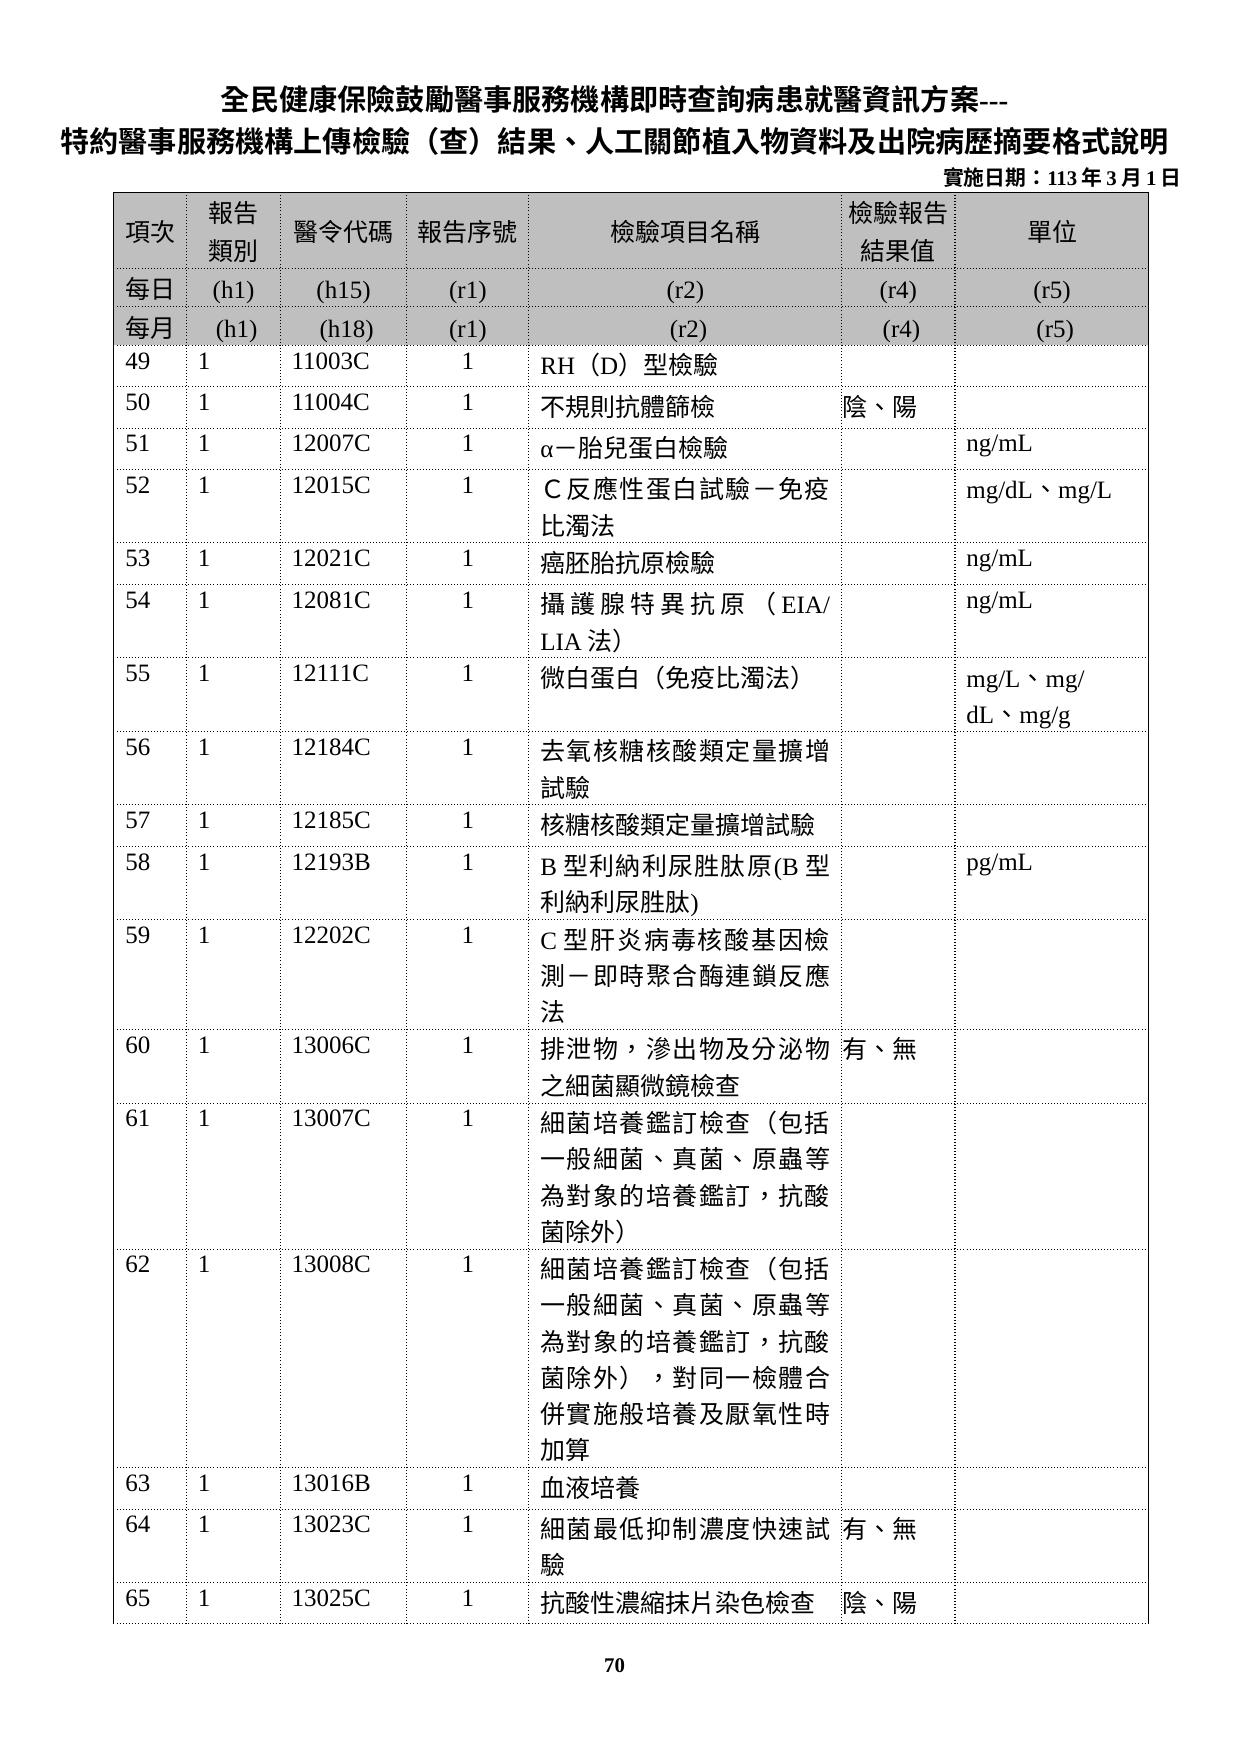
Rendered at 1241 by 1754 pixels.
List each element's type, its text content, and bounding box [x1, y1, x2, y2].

table_cell Ｃ反應性蛋白試驗－免疫比濁法 [529, 469, 841, 542]
table_cell [955, 1467, 1148, 1508]
table_cell 1 [406, 345, 529, 386]
table_header 報告序號 [406, 193, 529, 268]
table_cell 1 [186, 386, 280, 427]
table_cell 62 [114, 1249, 186, 1467]
table_cell 57 [114, 804, 186, 846]
table_cell 1 [186, 1582, 280, 1623]
table_cell [841, 584, 955, 657]
table_cell 1 [406, 542, 529, 584]
table_cell (h15) [280, 268, 406, 306]
table_cell 51 [114, 428, 186, 469]
table_cell α－胎兒蛋白檢驗 [529, 428, 841, 469]
table_cell 抗酸性濃縮抹片染色檢查 [529, 1582, 841, 1623]
table_cell 血液培養 [529, 1467, 841, 1508]
table_cell 1 [406, 469, 529, 542]
table_cell 63 [114, 1467, 186, 1508]
table_cell 1 [406, 846, 529, 919]
table_cell 細菌培養鑑訂檢查（包括一般細菌、真菌、原蟲等為對象的培養鑑訂，抗酸菌除外） [529, 1103, 841, 1248]
table_cell ng/mL [955, 542, 1148, 584]
table_cell [955, 1029, 1148, 1102]
table_cell 12202C [280, 919, 406, 1029]
table_cell 1 [186, 804, 280, 846]
table_cell [955, 919, 1148, 1029]
table_cell C型肝炎病毒核酸基因檢測－即時聚合酶連鎖反應法 [529, 919, 841, 1029]
table_cell 54 [114, 584, 186, 657]
table_cell [841, 804, 955, 846]
table_cell [955, 1509, 1148, 1582]
table_cell 1 [186, 731, 280, 804]
table_cell 1 [406, 584, 529, 657]
table_cell 58 [114, 846, 186, 919]
table_cell [841, 469, 955, 542]
table_cell 1 [186, 542, 280, 584]
table_cell 不規則抗體篩檢 [529, 386, 841, 427]
table_cell [841, 345, 955, 386]
table_header 檢驗報告結果值 [841, 193, 955, 268]
table_header 單位 [955, 193, 1148, 268]
table_cell (r2) [529, 306, 841, 345]
table_cell 13025C [280, 1582, 406, 1623]
table_cell 55 [114, 657, 186, 731]
table_cell 1 [186, 1103, 280, 1248]
table_cell 陰、陽 [841, 1582, 955, 1623]
table_cell 1 [406, 1467, 529, 1508]
table_cell 12081C [280, 584, 406, 657]
table_cell 65 [114, 1582, 186, 1623]
table_cell 13008C [280, 1249, 406, 1467]
table_cell 64 [114, 1509, 186, 1582]
table_cell 13023C [280, 1509, 406, 1582]
table_cell 12015C [280, 469, 406, 542]
table_cell [841, 428, 955, 469]
table_header 報告類別 [186, 193, 280, 268]
table_cell 12021C [280, 542, 406, 584]
table_cell 1 [406, 1509, 529, 1582]
table_cell [841, 919, 955, 1029]
table_cell 攝護腺特異抗原（EIA/LIA法） [529, 584, 841, 657]
table_cell 12111C [280, 657, 406, 731]
table_cell [841, 846, 955, 919]
table_cell 陰、陽 [841, 386, 955, 427]
table_cell 1 [186, 919, 280, 1029]
table_cell 59 [114, 919, 186, 1029]
table_cell 1 [406, 1249, 529, 1467]
table_cell [955, 1582, 1148, 1623]
table_cell 1 [186, 1029, 280, 1102]
table_cell pg/mL [955, 846, 1148, 919]
table_cell (r4) [841, 306, 955, 345]
table_cell 有、無 [841, 1029, 955, 1102]
table_cell 13006C [280, 1029, 406, 1102]
table_cell [955, 804, 1148, 846]
table_cell 49 [114, 345, 186, 386]
table_cell ng/mL [955, 584, 1148, 657]
table_cell [841, 1103, 955, 1248]
table_cell 1 [406, 919, 529, 1029]
table_cell (r5) [955, 306, 1148, 345]
table_cell [955, 731, 1148, 804]
table_cell 13016B [280, 1467, 406, 1508]
table_cell 12193B [280, 846, 406, 919]
table_header 檢驗項目名稱 [529, 193, 841, 268]
table_cell 60 [114, 1029, 186, 1102]
table_cell ng/mL [955, 428, 1148, 469]
table_cell [955, 1249, 1148, 1467]
table_cell 1 [406, 1103, 529, 1248]
table_cell 1 [186, 469, 280, 542]
table_cell B型利納利尿胜肽原(B型利納利尿胜肽) [529, 846, 841, 919]
table_cell 1 [186, 846, 280, 919]
table_cell 1 [406, 657, 529, 731]
table_header 項次 [114, 193, 186, 268]
table_cell (h1) [186, 268, 280, 306]
table_cell 排泄物，滲出物及分泌物之細菌顯微鏡檢查 [529, 1029, 841, 1102]
table_cell [955, 345, 1148, 386]
table_cell 1 [186, 345, 280, 386]
table_cell 1 [186, 1509, 280, 1582]
table_cell [841, 731, 955, 804]
table_header 醫令代碼 [280, 193, 406, 268]
table_cell [841, 657, 955, 731]
table_cell [955, 1103, 1148, 1248]
table_cell 細菌最低抑制濃度快速試驗 [529, 1509, 841, 1582]
table_cell 50 [114, 386, 186, 427]
table_cell (h18) [280, 306, 406, 345]
table_cell 52 [114, 469, 186, 542]
table_cell 1 [186, 584, 280, 657]
table_cell (r4) [841, 268, 955, 306]
table_cell [955, 386, 1148, 427]
table_cell 1 [186, 1467, 280, 1508]
table_cell mg/dL、mg/L [955, 469, 1148, 542]
table_cell 每月 [114, 306, 186, 345]
table_cell 1 [186, 428, 280, 469]
table_cell 1 [406, 804, 529, 846]
table_cell 1 [186, 657, 280, 731]
table_cell (h1) [186, 306, 280, 345]
table_cell 12007C [280, 428, 406, 469]
table_cell 1 [186, 1249, 280, 1467]
table_cell [841, 542, 955, 584]
table_cell (r2) [529, 268, 841, 306]
table_cell 53 [114, 542, 186, 584]
table_cell (r1) [406, 306, 529, 345]
table_cell (r1) [406, 268, 529, 306]
table_cell 1 [406, 1029, 529, 1102]
table_cell (r5) [955, 268, 1148, 306]
table_cell 12184C [280, 731, 406, 804]
table_cell 細菌培養鑑訂檢查（包括一般細菌、真菌、原蟲等為對象的培養鑑訂，抗酸菌除外），對同一檢體合併實施般培養及厭氧性時加算 [529, 1249, 841, 1467]
table_cell 1 [406, 386, 529, 427]
table_cell 11003C [280, 345, 406, 386]
table_cell 12185C [280, 804, 406, 846]
table_cell [841, 1467, 955, 1508]
table_cell 有、無 [841, 1509, 955, 1582]
table_cell 核糖核酸類定量擴增試驗 [529, 804, 841, 846]
table_cell 癌胚胎抗原檢驗 [529, 542, 841, 584]
table_cell 微白蛋白（免疫比濁法） [529, 657, 841, 731]
table_cell 每日 [114, 268, 186, 306]
table_cell 56 [114, 731, 186, 804]
table_cell 61 [114, 1103, 186, 1248]
table_cell RH（D）型檢驗 [529, 345, 841, 386]
table_cell 13007C [280, 1103, 406, 1248]
table_cell 1 [406, 428, 529, 469]
table_cell [841, 1249, 955, 1467]
table_cell 去氧核糖核酸類定量擴增試驗 [529, 731, 841, 804]
table_cell 11004C [280, 386, 406, 427]
table_cell 1 [406, 731, 529, 804]
table_cell mg/L、mg/dL、mg/g [955, 657, 1148, 731]
table_cell 1 [406, 1582, 529, 1623]
